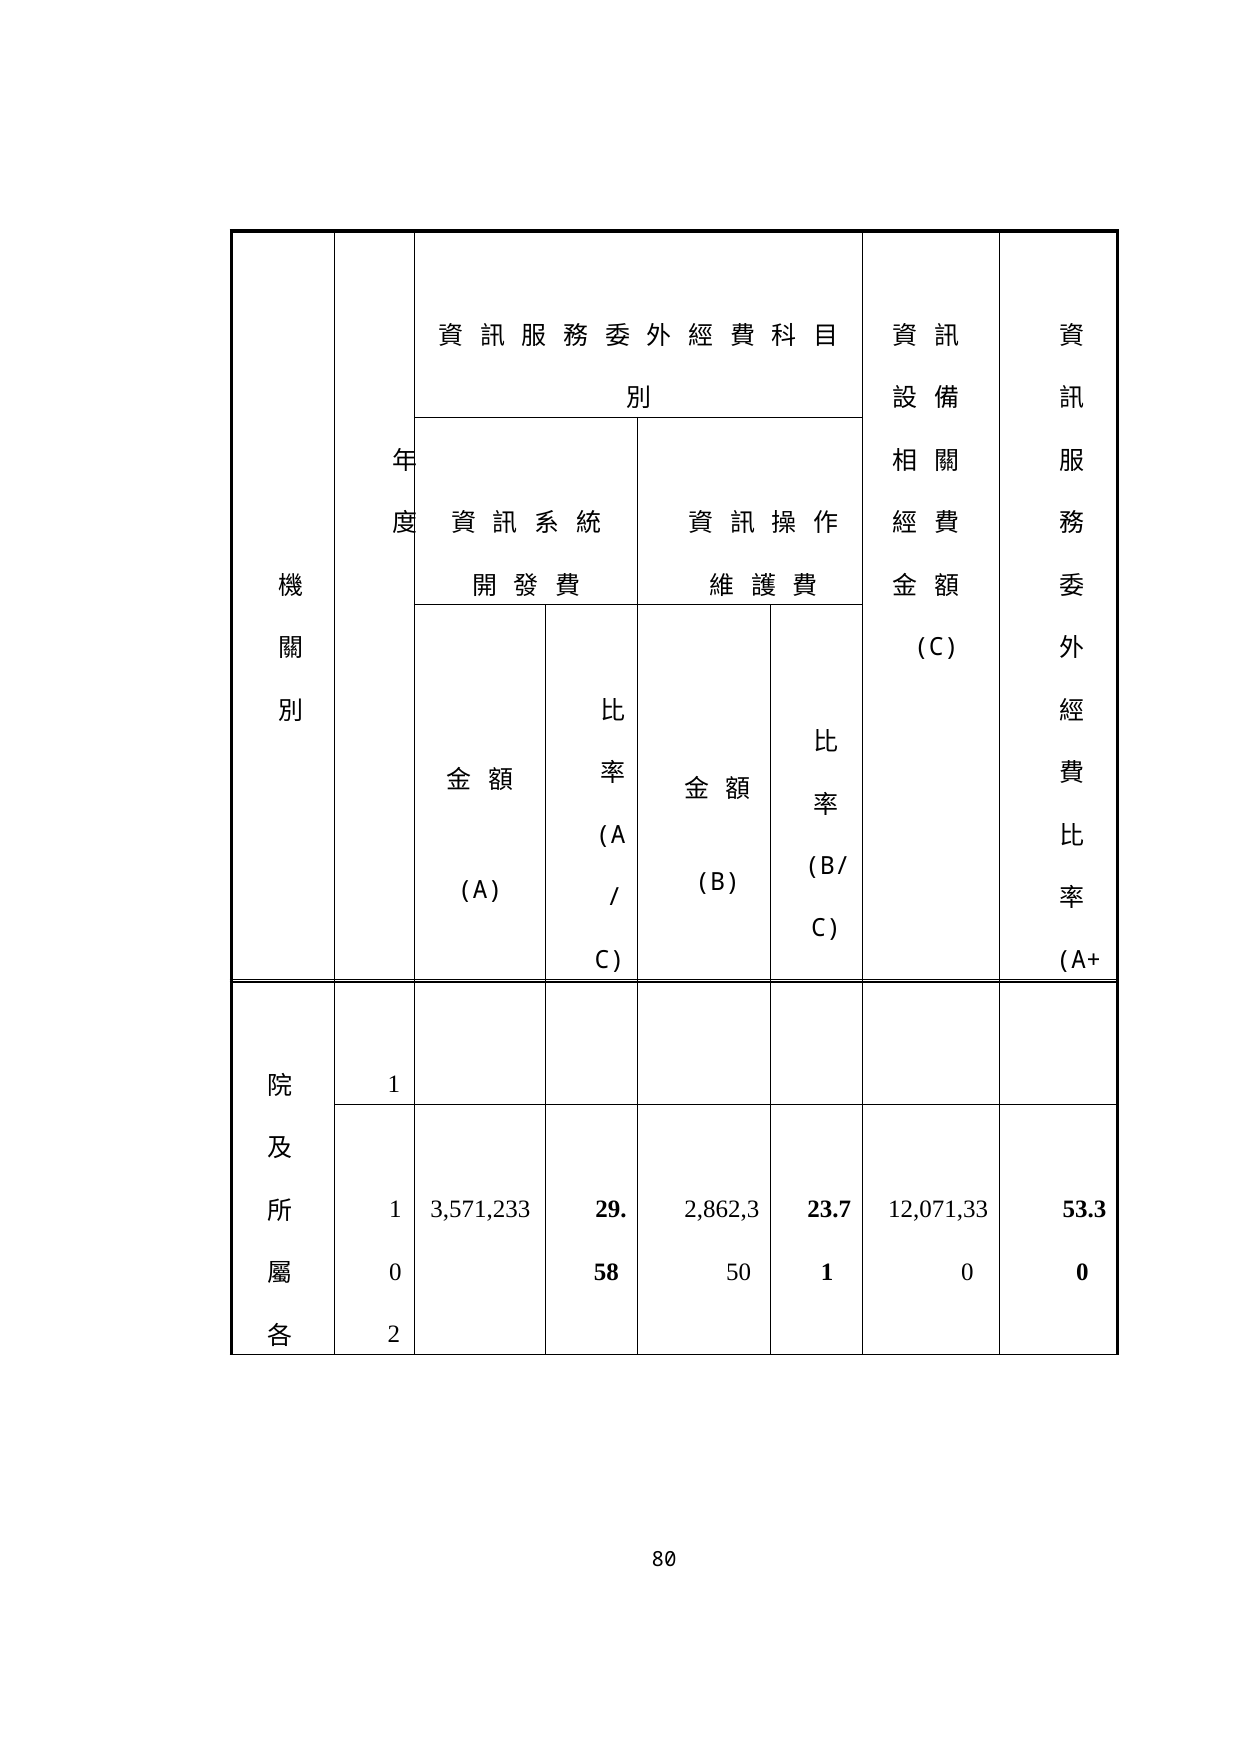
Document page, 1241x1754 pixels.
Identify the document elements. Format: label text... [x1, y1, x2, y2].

table_header 資訊服務委外經費科目別 [415, 233, 862, 417]
table_cell 102 [335, 1105, 414, 1354]
table_cell [771, 983, 862, 1104]
table_header 機關別 [233, 233, 334, 979]
table_cell 資訊系統開發費 [415, 418, 637, 604]
table_header 資訊服務委外經費比率(A+B/C) [1000, 233, 1116, 979]
table_cell 比率(A/C) [546, 605, 637, 979]
table_cell [1000, 983, 1116, 1104]
table_cell 53.30 [1000, 1105, 1116, 1354]
table_cell 23.71 [771, 1105, 862, 1354]
table_cell 3,571,233 [415, 1105, 545, 1354]
table_cell [863, 983, 999, 1104]
table_cell 金額 (A) [415, 605, 545, 979]
table_cell 1 [335, 983, 414, 1104]
table_cell 29.58 [546, 1105, 637, 1354]
table_cell 資訊操作維護費 [638, 418, 862, 604]
table_header 年度 [335, 233, 414, 979]
table_cell 12,071,330 [863, 1105, 999, 1354]
table_header 資訊設備相關經費金額 (C) [863, 233, 999, 979]
table_cell [638, 983, 770, 1104]
table_cell 2,862,350 [638, 1105, 770, 1354]
table_cell 比率(B/C) [771, 605, 862, 979]
table_cell [415, 983, 545, 1104]
table_cell 院及所屬各 [233, 983, 334, 1354]
table_cell [546, 983, 637, 1104]
table_cell 金額 (B) [638, 605, 770, 979]
